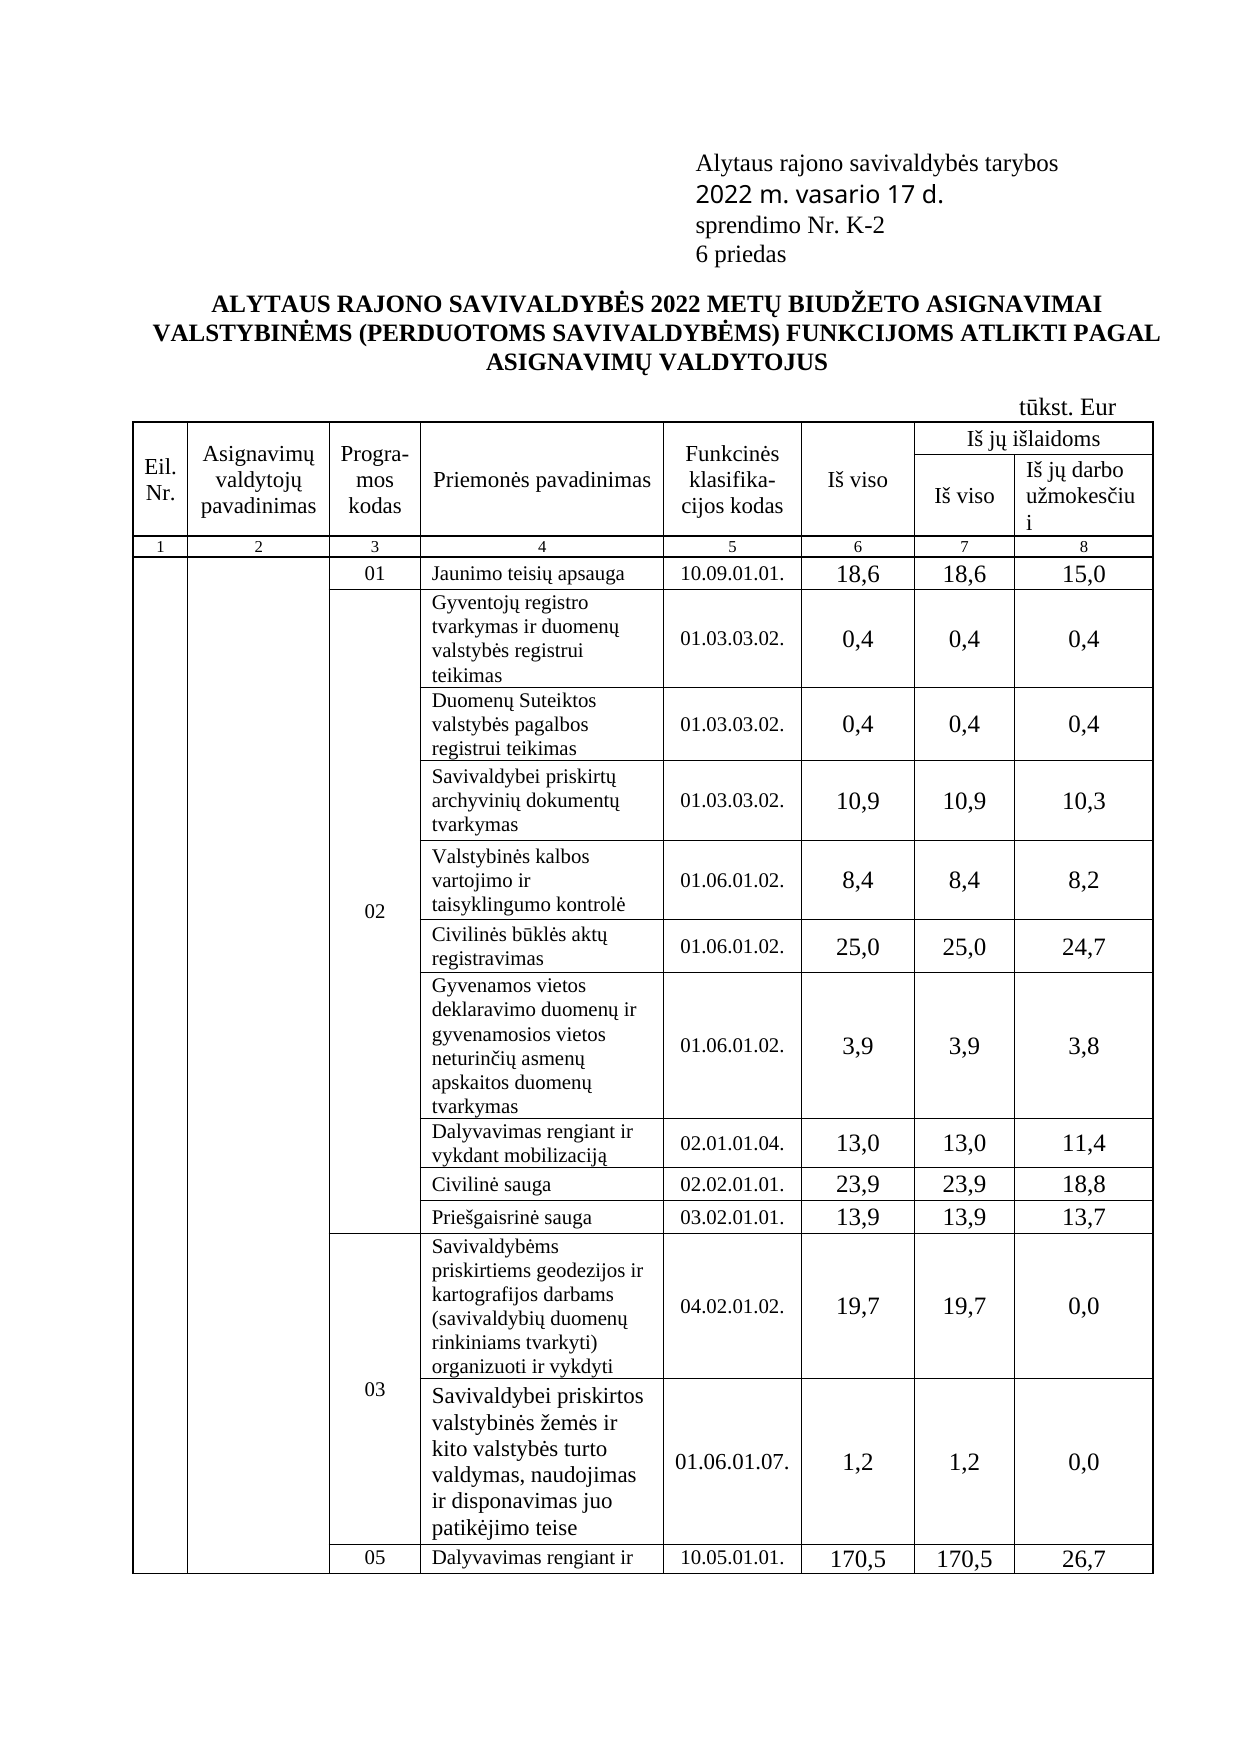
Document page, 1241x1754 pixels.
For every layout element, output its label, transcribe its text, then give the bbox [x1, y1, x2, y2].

table_cell 24,7 [1015, 920, 1152, 972]
table_cell 18,8 [1015, 1168, 1152, 1200]
table_cell 10.09.01.01. [664, 558, 801, 589]
table_cell 25,0 [802, 920, 914, 972]
table_header Asignavimų valdytojų pavadinimas [188, 423, 329, 535]
table_cell 19,7 [915, 1234, 1014, 1378]
table_cell 01.06.01.02. [664, 973, 801, 1118]
table_cell 01.03.03.02. [664, 761, 801, 839]
table_header Iš viso [802, 423, 914, 535]
table_cell 4 [421, 537, 663, 556]
table_cell Dalyvavimas rengiant ir vykdant mobilizaciją [421, 1119, 663, 1167]
table_cell 8,2 [1015, 841, 1152, 919]
table_header Priemonės pavadinimas [421, 423, 663, 535]
table_cell Iš jų darbo užmokesčiui [1015, 455, 1152, 535]
table_cell 8 [1015, 537, 1152, 556]
table_cell 13,0 [802, 1119, 914, 1167]
table_cell 19,7 [802, 1234, 914, 1378]
table_cell 23,9 [915, 1168, 1014, 1200]
table_cell 10,3 [1015, 761, 1152, 839]
table_cell 02.02.01.01. [664, 1168, 801, 1200]
table_cell 03 [330, 1234, 420, 1543]
table_cell Valstybinės kalbos vartojimo ir taisyklingumo kontrolė [421, 841, 663, 919]
table_cell 0,4 [915, 590, 1014, 687]
table_cell [134, 558, 187, 1573]
table_cell 18,6 [915, 558, 1014, 589]
table_cell 02.01.01.04. [664, 1119, 801, 1167]
table_cell 23,9 [802, 1168, 914, 1200]
table_cell 8,4 [802, 841, 914, 919]
table_cell 0,4 [1015, 688, 1152, 760]
table_cell 13,7 [1015, 1201, 1152, 1232]
table_cell 04.02.01.02. [664, 1234, 801, 1378]
text Alytaus rajono savivaldybės tarybos [133, 148, 1181, 176]
table_cell 02 [330, 590, 420, 1232]
table_cell 13,9 [802, 1201, 914, 1232]
text ALYTAUS RAJONO SAVIVALDYBĖS 2022 METŲ BIUDŽETO ASIGNAVIMAI VALSTYBINĖMS (PERDUOTOMS SAVIVALDYBĖMS) FUNKCIJOMS ATLIKTI PAGAL ASIGNAVIMŲ VALDYTOJUS [133, 289, 1181, 376]
text sprendimo Nr. K-2 [133, 210, 1181, 239]
table_cell 0,4 [802, 590, 914, 687]
table_cell 3,8 [1015, 973, 1152, 1118]
table_cell 01 [330, 558, 420, 589]
table_cell Savivaldybėms priskirtiems geodezijos ir kartografijos darbams (savivaldybių duomenų rinkiniams tvarkyti) organizuoti ir vykdyti [421, 1234, 663, 1378]
table_cell 0,4 [1015, 590, 1152, 687]
table_cell 1,2 [802, 1379, 914, 1543]
table_cell 7 [915, 537, 1014, 556]
table_header Eil. Nr. [134, 423, 187, 535]
table_cell 13,0 [915, 1119, 1014, 1167]
table_cell Savivaldybei priskirtų archyvinių dokumentų tvarkymas [421, 761, 663, 839]
table_header Funkcinės klasifika-cijos kodas [664, 423, 801, 535]
table_cell 3,9 [802, 973, 914, 1118]
table_cell 10,9 [915, 761, 1014, 839]
table_cell Civilinė sauga [421, 1168, 663, 1200]
table_cell 01.03.03.02. [664, 688, 801, 760]
table_cell Priešgaisrinė sauga [421, 1201, 663, 1232]
text 2022 m. vasario 17 d. [133, 176, 1181, 210]
table_header Iš jų išlaidoms [915, 423, 1152, 454]
table_cell Jaunimo teisių apsauga [421, 558, 663, 589]
table_cell 03.02.01.01. [664, 1201, 801, 1232]
table_cell 5 [664, 537, 801, 556]
table_cell 0,0 [1015, 1379, 1152, 1543]
table_cell 18,6 [802, 558, 914, 589]
table_cell 1 [134, 537, 187, 556]
table_cell Dalyvavimas rengiant ir [421, 1545, 663, 1573]
table_cell 0,4 [915, 688, 1014, 760]
table_cell 05 [330, 1545, 420, 1573]
table_cell [188, 558, 329, 1573]
table_cell 3,9 [915, 973, 1014, 1118]
table_cell 13,9 [915, 1201, 1014, 1232]
table_cell Civilinės būklės aktų registravimas [421, 920, 663, 972]
table_cell 10.05.01.01. [664, 1545, 801, 1573]
table_cell 2 [188, 537, 329, 556]
table_cell 25,0 [915, 920, 1014, 972]
table_cell Gyventojų registro tvarkymas ir duomenų valstybės registrui teikimas [421, 590, 663, 687]
table_cell Gyvenamos vietos deklaravimo duomenų ir gyvenamosios vietos neturinčių asmenų apskaitos duomenų tvarkymas [421, 973, 663, 1118]
table_cell 01.06.01.07. [664, 1379, 801, 1543]
table_cell 01.06.01.02. [664, 920, 801, 972]
table_cell 26,7 [1015, 1545, 1152, 1573]
table_header Progra-mos kodas [330, 423, 420, 535]
table_cell 0,0 [1015, 1234, 1152, 1378]
table_cell 170,5 [802, 1545, 914, 1573]
table_cell 0,4 [802, 688, 914, 760]
table_cell 170,5 [915, 1545, 1014, 1573]
table_cell Savivaldybei priskirtos valstybinės žemės ir kito valstybės turto valdymas, naudojimas ir disponavimas juo patikėjimo teise [421, 1379, 663, 1543]
text tūkst. Eur [215, 392, 1181, 421]
table_cell Iš viso [915, 455, 1014, 535]
table_cell 1,2 [915, 1379, 1014, 1543]
table_cell 01.03.03.02. [664, 590, 801, 687]
table_cell 6 [802, 537, 914, 556]
table_cell 3 [330, 537, 420, 556]
table_cell Duomenų Suteiktos valstybės pagalbos registrui teikimas [421, 688, 663, 760]
table_cell 01.06.01.02. [664, 841, 801, 919]
table_cell 10,9 [802, 761, 914, 839]
table_cell 15,0 [1015, 558, 1152, 589]
table_cell 11,4 [1015, 1119, 1152, 1167]
text 6 priedas [133, 239, 1181, 268]
table_cell 8,4 [915, 841, 1014, 919]
